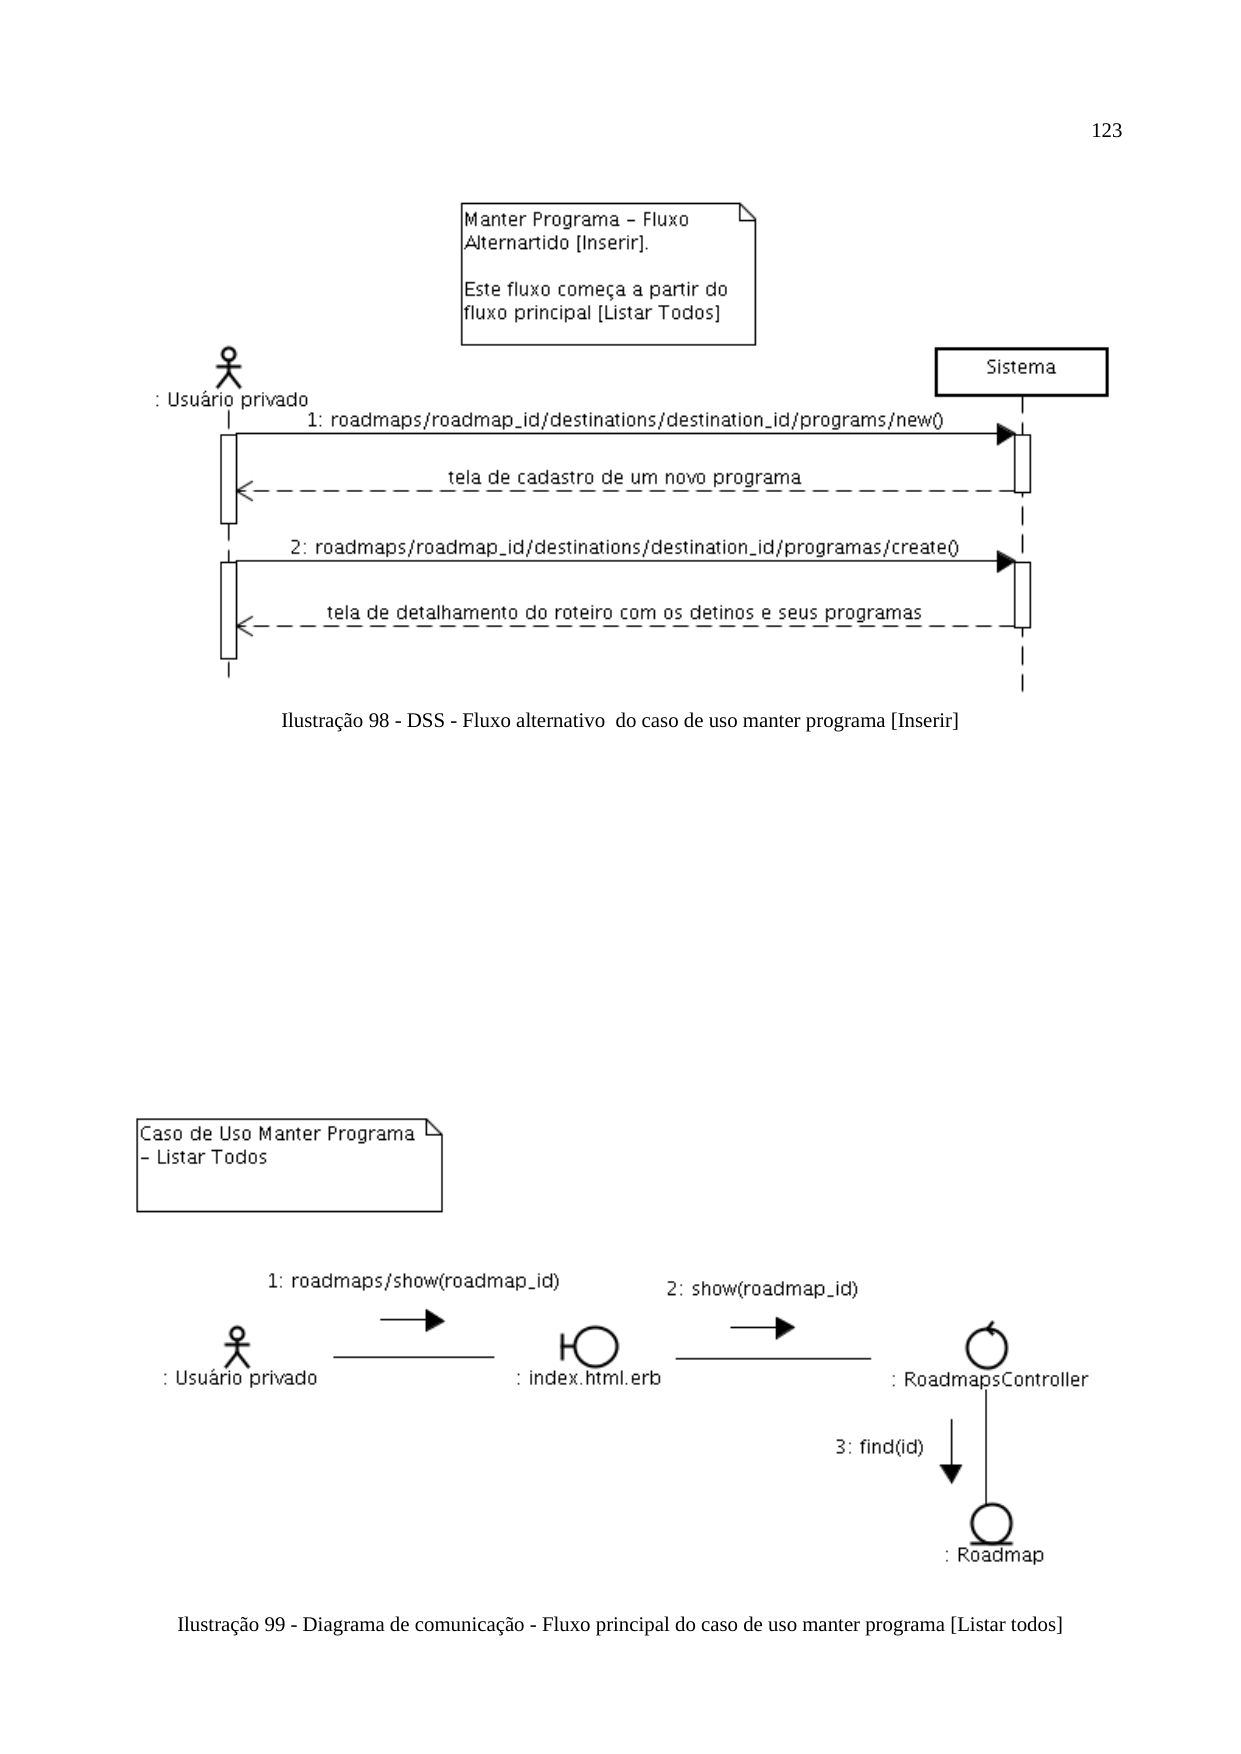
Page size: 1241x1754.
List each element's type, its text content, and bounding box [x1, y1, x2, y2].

text Ilustração 98 - DSS - Fluxo alternativo do caso de uso manter programa [Inserir] [118, 708, 1122, 732]
picture [121, 1103, 1120, 1612]
picture [118, 189, 1123, 708]
text Ilustração 99 - Diagrama de comunicação - Fluxo principal do caso de uso manter programa [Listar todos] [121, 1612, 1119, 1636]
